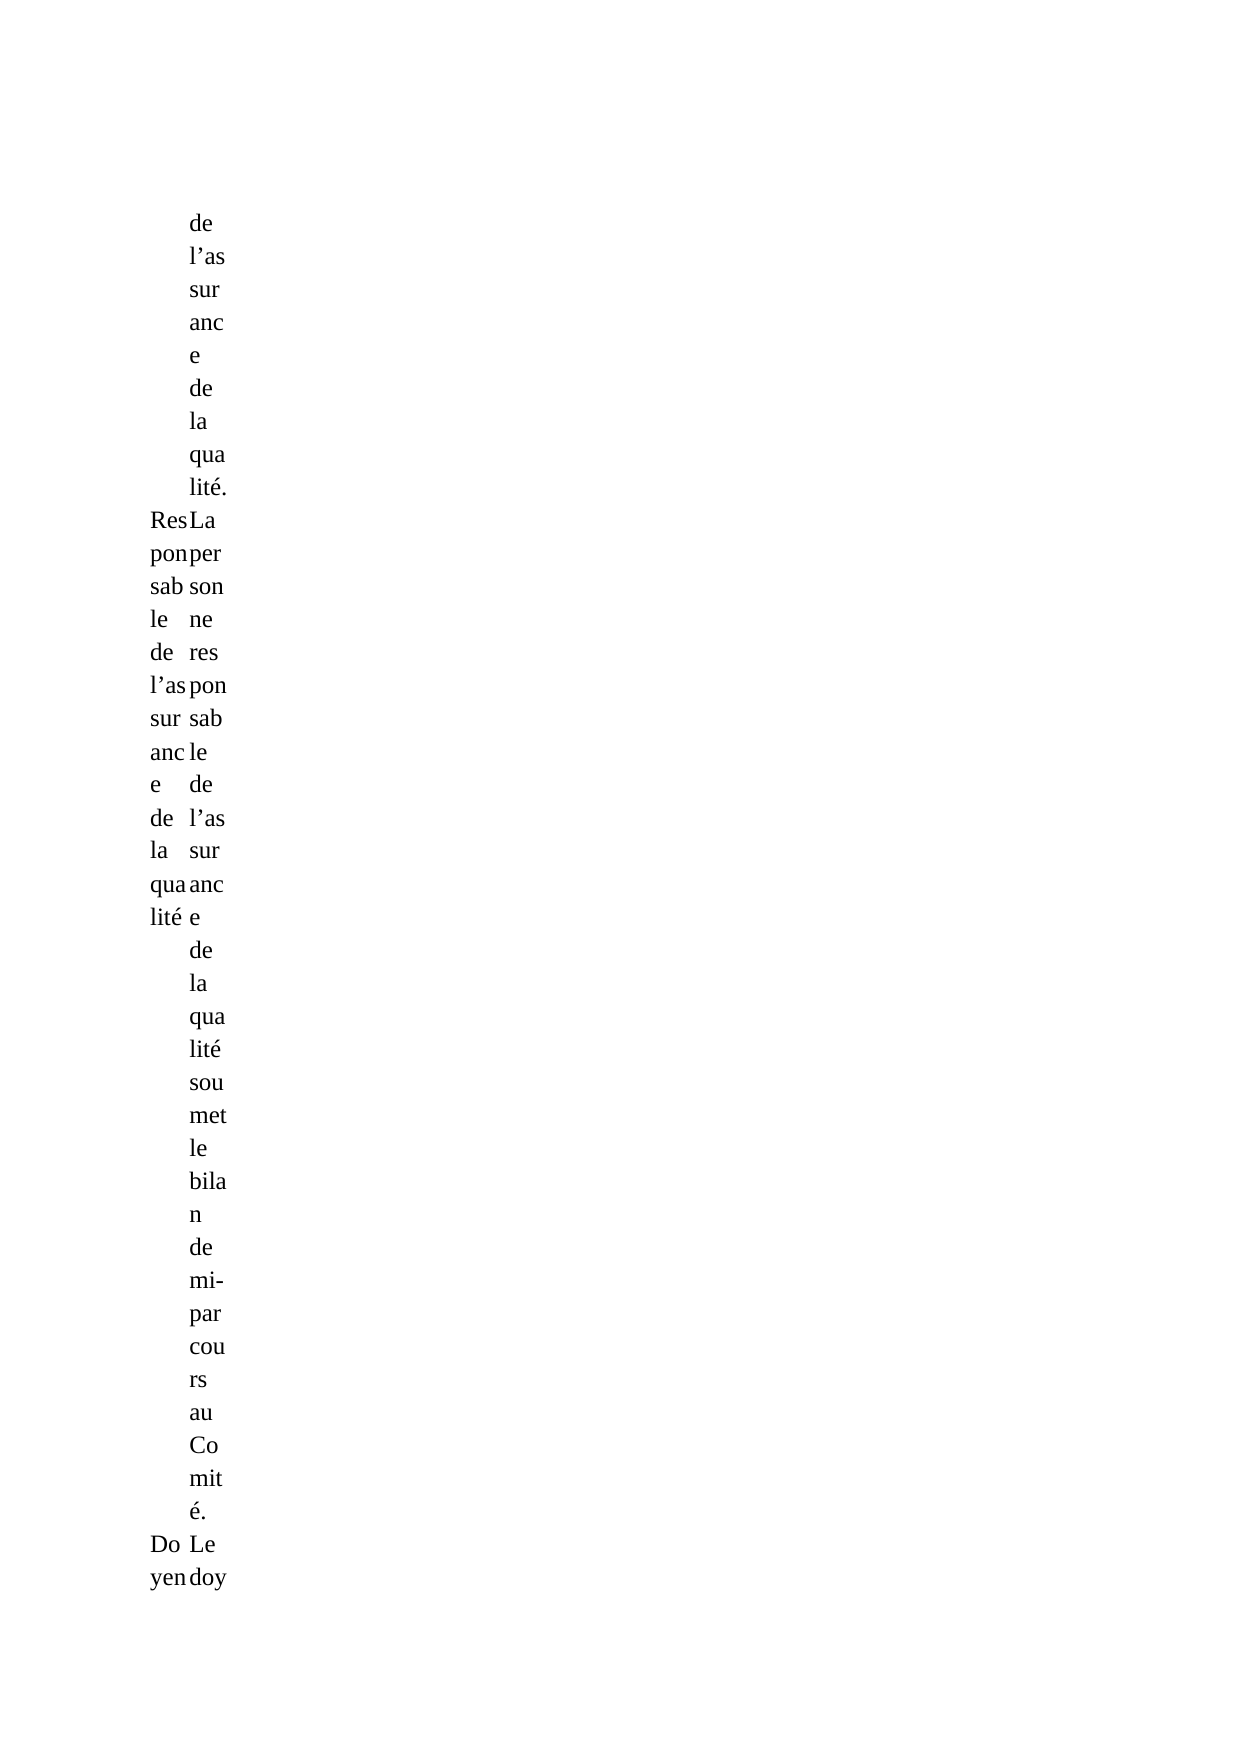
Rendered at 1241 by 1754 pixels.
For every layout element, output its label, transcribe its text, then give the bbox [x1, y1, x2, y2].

table_cell Le doy [189, 1529, 228, 1591]
table_cell Responsable de l’assurance de la qualité [150, 505, 189, 1529]
table_cell de l’assurance de la qualité. [189, 208, 228, 505]
table_cell [150, 208, 189, 505]
table_cell La personne responsable de l’assurance de la qualité soumet le bilan de mi-parcours au Comité. [189, 505, 228, 1529]
table_cell Doyen [150, 1529, 189, 1591]
